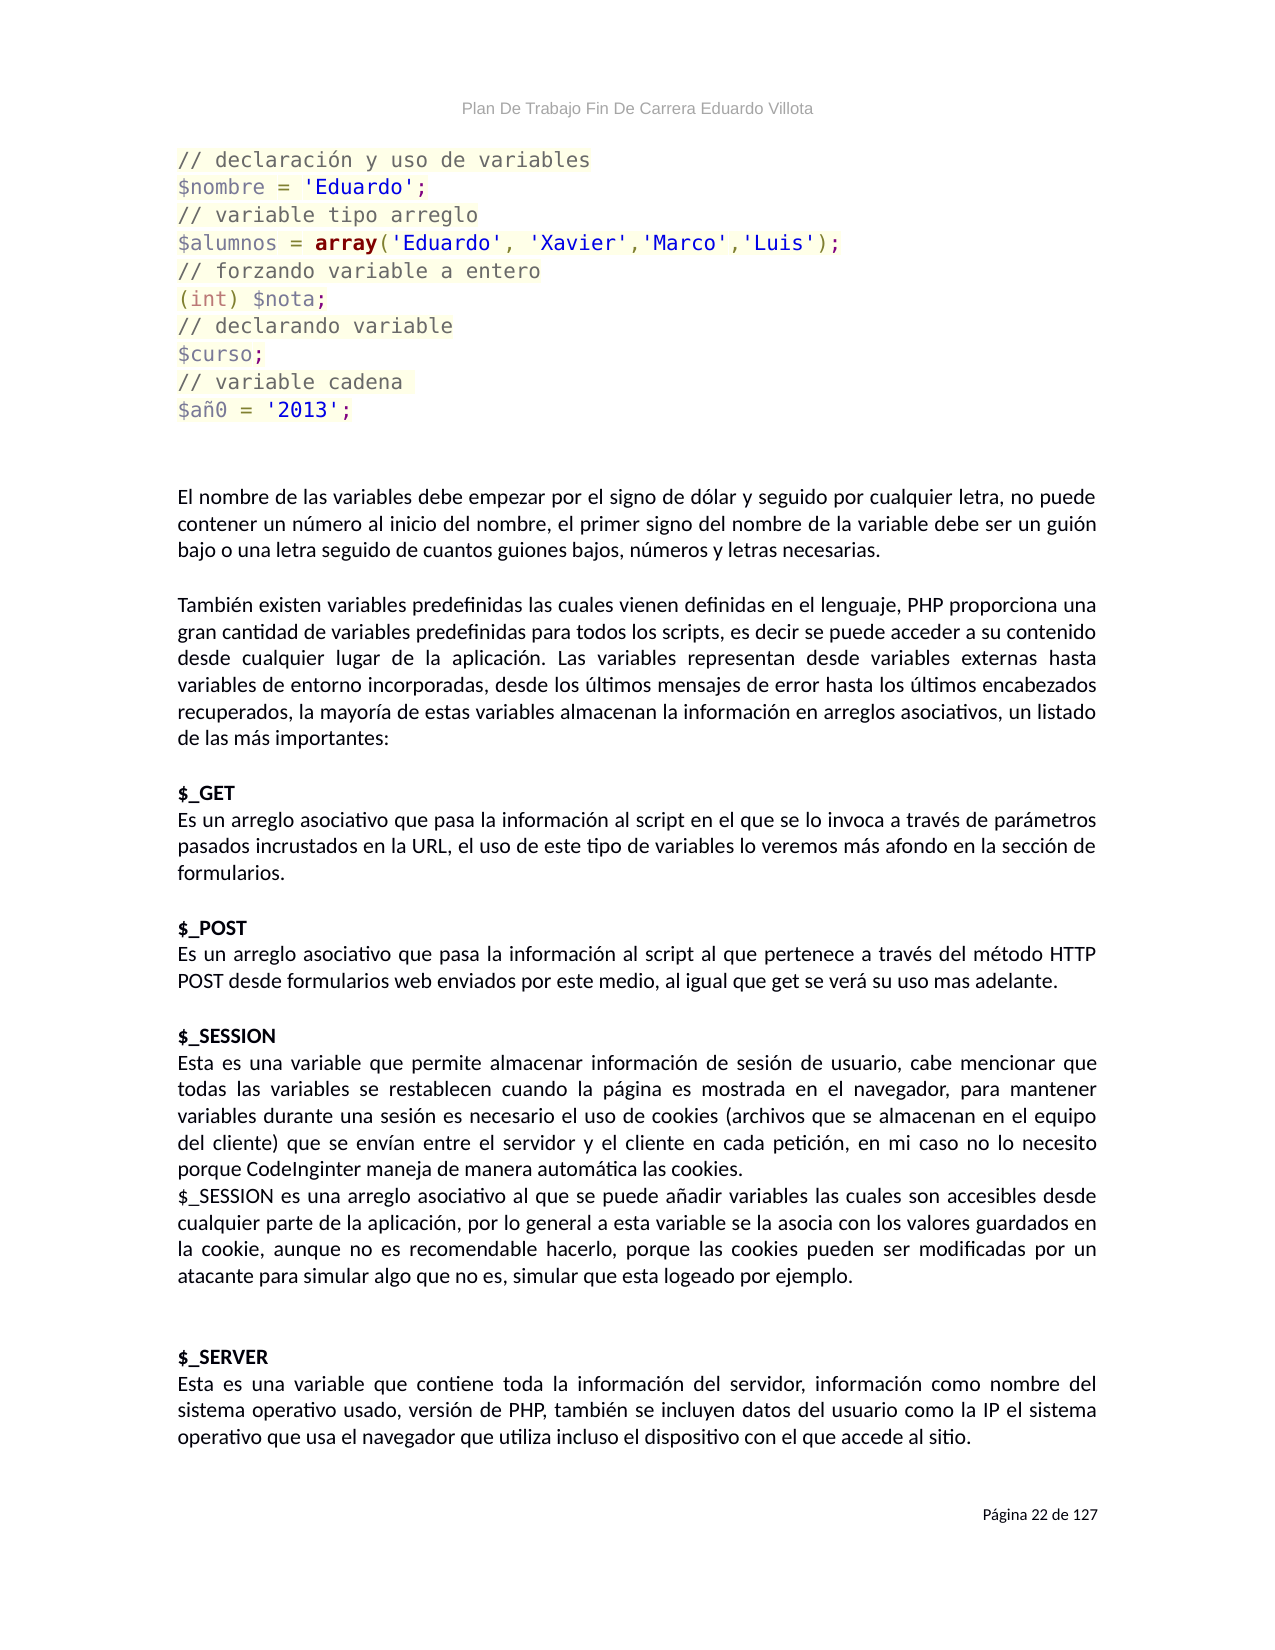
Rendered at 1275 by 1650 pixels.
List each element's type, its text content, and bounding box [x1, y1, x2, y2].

text // declarando variable [177, 314, 1098, 339]
text $alumnos = array('Eduardo', 'Xavier','Marco','Luis'); [177, 231, 1098, 255]
text Esta es una variable que contiene toda la información del servidor, información como nombre del sistema operativo usado, versión de PHP, también se incluyen datos del usuario como la IP el sistema operativo que usa el navegador que utiliza incluso el dispositivo con el que accede al sitio. [177, 1370, 1098, 1450]
text $_POST [177, 914, 1098, 941]
text // declaración y uso de variables [177, 148, 1098, 172]
text $nombre = 'Eduardo'; [177, 175, 1098, 200]
text $_SESSION [177, 1022, 1098, 1049]
text Esta es una variable que permite almacenar información de sesión de usuario, cabe mencionar que todas las variables se restablecen cuando la página es mostrada en el navegador, para mantener variables durante una sesión es necesario el uso de cookies (archivos que se almacenan en el equipo del cliente) que se envían entre el servidor y el cliente en cada petición, en mi caso no lo necesito porque CodeInginter maneja de manera automática las cookies. [177, 1049, 1098, 1182]
text También existen variables predefinidas las cuales vienen definidas en el lenguaje, PHP proporciona una gran cantidad de variables predefinidas para todos los scripts, es decir se puede acceder a su contenido desde cualquier lugar de la aplicación. Las variables representan desde variables externas hasta variables de entorno incorporadas, desde los últimos mensajes de error hasta los últimos encabezados recuperados, la mayoría de estas variables almacenan la información en arreglos asociativos, un listado de las más importantes: [177, 591, 1098, 751]
text // variable cadena [177, 370, 1098, 394]
text El nombre de las variables debe empezar por el signo de dólar y seguido por cualquier letra, no puede contener un número al inicio del nombre, el primer signo del nombre de la variable debe ser un guión bajo o una letra seguido de cuantos guiones bajos, números y letras necesarias. [177, 483, 1098, 563]
text $añ0 = '2013'; [177, 398, 1098, 422]
text $_SESSION es una arreglo asociativo al que se puede añadir variables las cuales son accesibles desde cualquier parte de la aplicación, por lo general a esta variable se la asocia con los valores guardados en la cookie, aunque no es recomendable hacerlo, porque las cookies pueden ser modificadas por un atacante para simular algo que no es, simular que esta logeado por ejemplo. [177, 1182, 1098, 1289]
text (int) $nota; [177, 287, 1098, 311]
text Es un arreglo asociativo que pasa la información al script en el que se lo invoca a través de parámetros pasados incrustados en la URL, el uso de este tipo de variables lo veremos más afondo en la sección de formularios. [177, 806, 1098, 886]
text $curso; [177, 342, 1098, 367]
text // forzando variable a entero [177, 259, 1098, 283]
text $_GET [177, 779, 1098, 806]
text // variable tipo arreglo [177, 203, 1098, 227]
text Es un arreglo asociativo que pasa la información al script al que pertenece a través del método HTTP POST desde formularios web enviados por este medio, al igual que get se verá su uso mas adelante. [177, 941, 1098, 994]
text $_SERVER [177, 1343, 1098, 1370]
